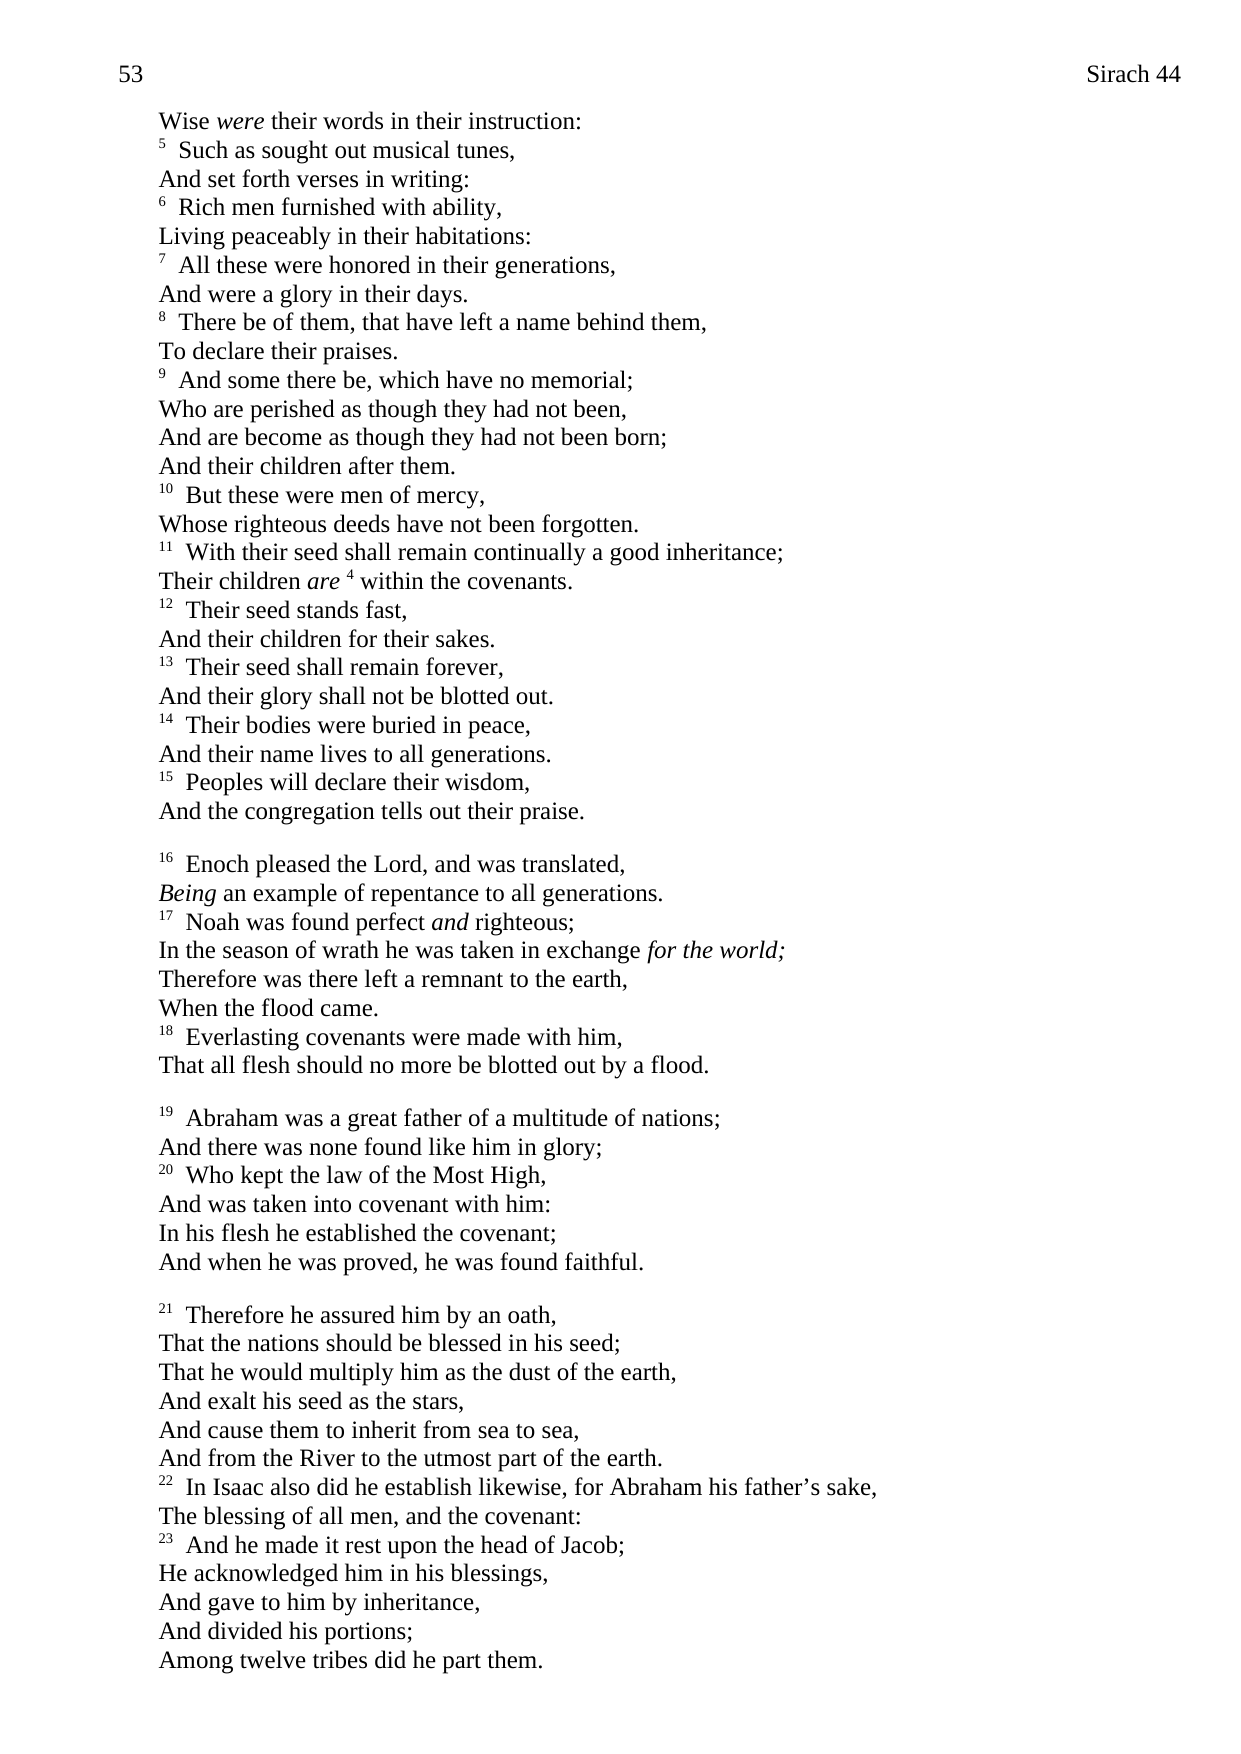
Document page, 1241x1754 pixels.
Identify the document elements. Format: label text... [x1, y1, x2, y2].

text That he would multiply him as the dust of the earth, [158, 1357, 1181, 1386]
text And was taken into covenant with him: [158, 1189, 1181, 1218]
text 11 With their seed shall remain continually a good inheritance; [158, 537, 1181, 566]
text In the season of wrath he was taken in exchange for the world; [158, 935, 1181, 964]
text 23 And he made it rest upon the head of Jacob; [158, 1530, 1181, 1558]
text 21 Therefore he assured him by an oath, [158, 1300, 1181, 1328]
text And when he was proved, he was found faithful. [158, 1247, 1181, 1276]
text And their children for their sakes. [158, 624, 1181, 652]
text 9 And some there be, which have no memorial; [158, 365, 1181, 394]
text And their name lives to all generations. [158, 739, 1181, 767]
text And set forth verses in writing: [158, 164, 1181, 192]
text He acknowledged him in his blessings, [158, 1558, 1181, 1587]
text 17 Noah was found perfect and righteous; [158, 907, 1181, 935]
text 10 But these were men of mercy, [158, 480, 1181, 509]
text 7 All these were honored in their generations, [158, 250, 1181, 279]
text 6 Rich men furnished with ability, [158, 192, 1181, 221]
text And exalt his seed as the stars, [158, 1386, 1181, 1415]
text And gave to him by inheritance, [158, 1587, 1181, 1616]
text Being an example of repentance to all generations. [158, 878, 1181, 907]
text Living peaceably in their habitations: [158, 221, 1181, 250]
text Whose righteous deeds have not been forgotten. [158, 509, 1181, 537]
text 13 Their seed shall remain forever, [158, 652, 1181, 681]
text 14 Their bodies were buried in peace, [158, 710, 1181, 739]
text And were a glory in their days. [158, 279, 1181, 307]
text 8 There be of them, that have left a name behind them, [158, 307, 1181, 336]
text And are become as though they had not been born; [158, 422, 1181, 451]
text 20 Who kept the law of the Most High, [158, 1161, 1181, 1189]
text That the nations should be blessed in his seed; [158, 1328, 1181, 1357]
text In his flesh he established the covenant; [158, 1218, 1181, 1247]
text 19 Abraham was a great father of a multitude of nations; [158, 1103, 1181, 1132]
text When the flood came. [158, 993, 1181, 1022]
text And from the River to the utmost part of the earth. [158, 1443, 1181, 1472]
text 18 Everlasting covenants were made with him, [158, 1022, 1181, 1050]
text And there was none found like him in glory; [158, 1132, 1181, 1161]
text And the congregation tells out their praise. [158, 796, 1181, 825]
text 22 In Isaac also did he establish likewise, for Abraham his father’s sake, [158, 1472, 1181, 1501]
text The blessing of all men, and the covenant: [158, 1501, 1181, 1530]
text To declare their praises. [158, 336, 1181, 365]
text And divided his portions; [158, 1616, 1181, 1645]
text Among twelve tribes did he part them. [158, 1645, 1181, 1673]
text And their glory shall not be blotted out. [158, 681, 1181, 710]
text That all flesh should no more be blotted out by a flood. [158, 1050, 1181, 1079]
text 12 Their seed stands fast, [158, 595, 1181, 624]
text 15 Peoples will declare their wisdom, [158, 767, 1181, 796]
text 16 Enoch pleased the Lord, and was translated, [158, 849, 1181, 878]
text Their children are 4 within the covenants. [158, 566, 1181, 595]
text Therefore was there left a remnant to the earth, [158, 964, 1181, 993]
text 5 Such as sought out musical tunes, [158, 135, 1181, 164]
text And their children after them. [158, 451, 1181, 480]
text Who are perished as though they had not been, [158, 394, 1181, 422]
text And cause them to inherit from sea to sea, [158, 1415, 1181, 1443]
text Wise were their words in their instruction: [158, 106, 1181, 135]
